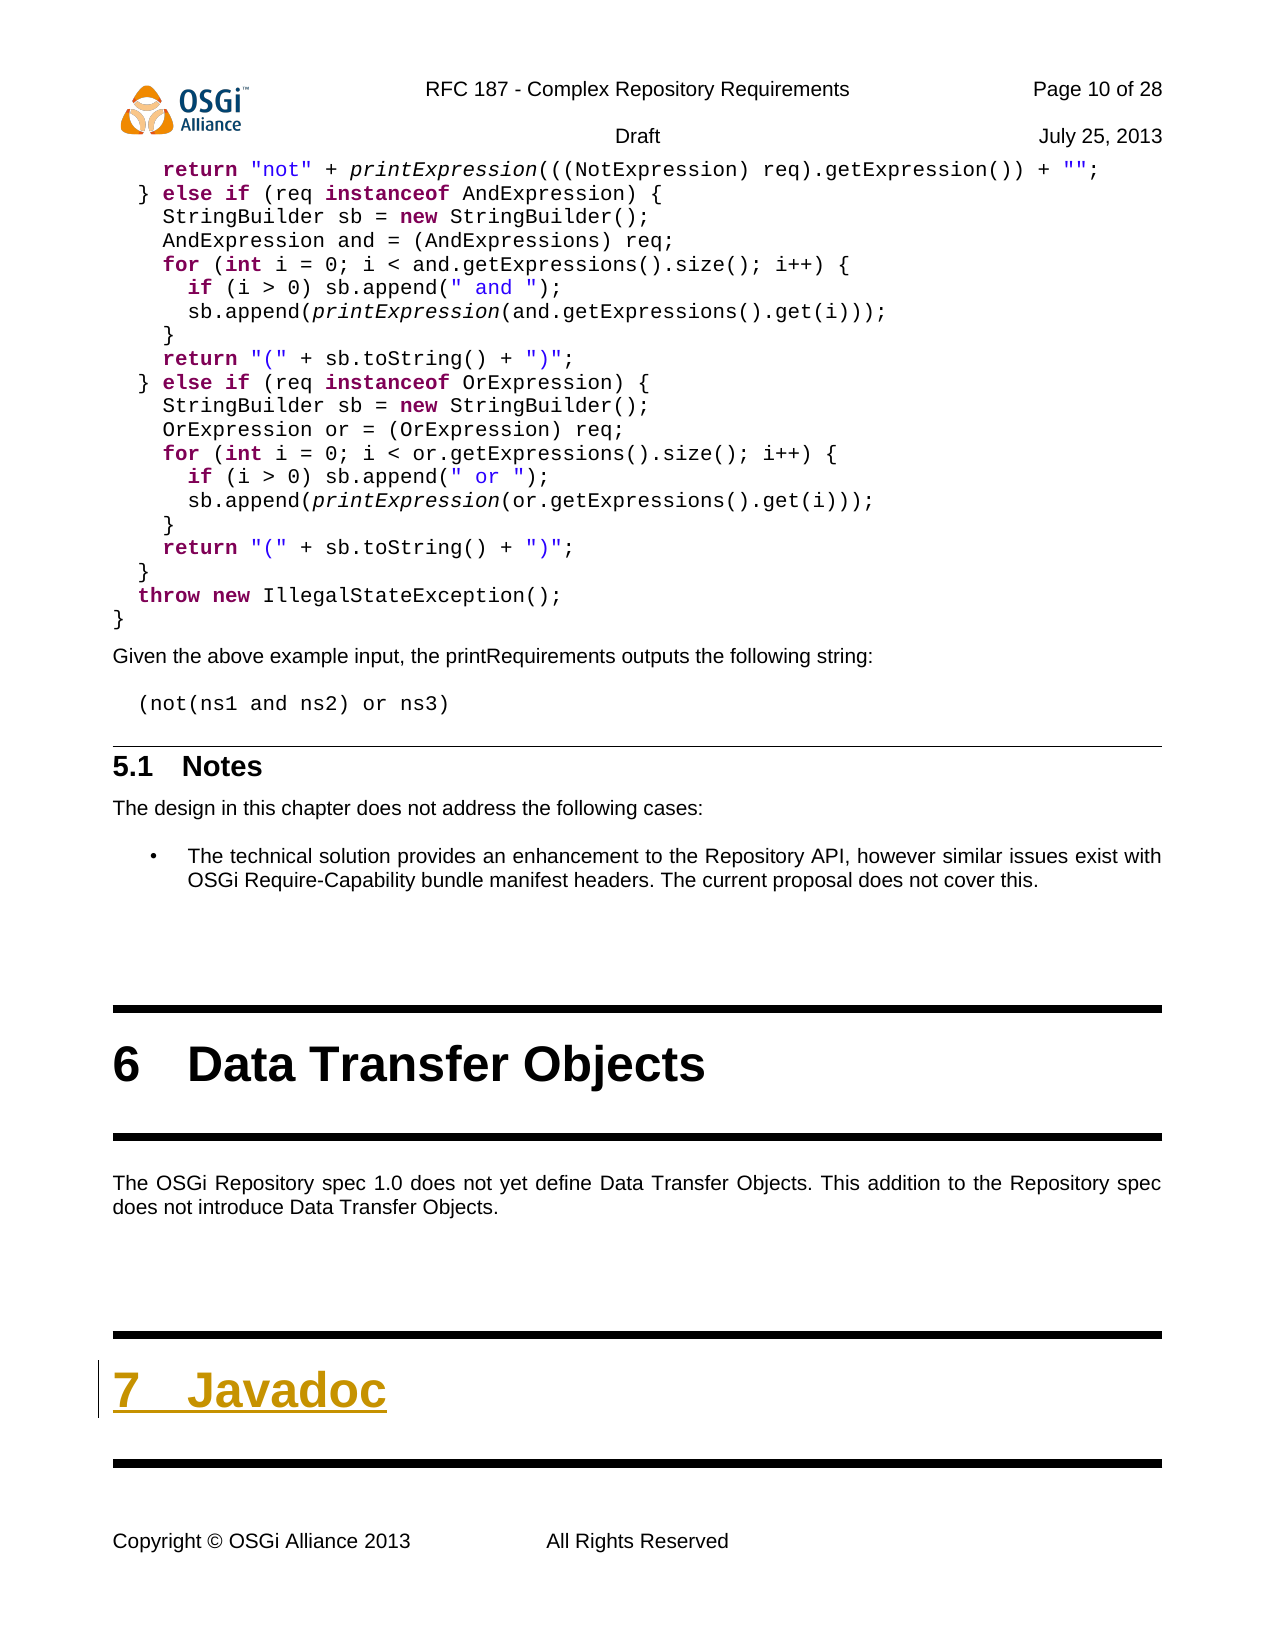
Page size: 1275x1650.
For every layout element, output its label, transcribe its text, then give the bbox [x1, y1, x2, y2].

picture [113, 78, 257, 142]
text if (i > 0) sb.append(" and "); [112, 277, 1162, 301]
text } else if (req instanceof OrExpression) { [112, 372, 1162, 395]
text } [112, 324, 1162, 348]
text } [112, 561, 1162, 584]
text sb.append(printExpression(and.getExpressions().get(i))); [112, 301, 1162, 324]
text The OSGi Repository spec 1.0 does not yet define Data Transfer Objects. This addition to the Repository spec does not introduce Data Transfer Objects. [112, 1171, 1162, 1218]
text for (int i = 0; i < and.getExpressions().size(); i++) { [112, 253, 1162, 277]
text sb.append(printExpression(or.getExpressions().get(i))); [112, 490, 1162, 514]
text if (i > 0) sb.append(" or "); [112, 466, 1162, 490]
text } [112, 514, 1162, 537]
text AndExpression and = (AndExpressions) req; [112, 230, 1162, 253]
text The design in this chapter does not address the following cases: [112, 795, 1162, 819]
list The technical solution provides an enhancement to the Repository API, however similar issues exist with OSGi Require-Capability bundle manifest headers. The current proposal does not cover this. [150, 844, 1162, 892]
text StringBuilder sb = new StringBuilder(); [112, 206, 1162, 230]
text } else if (req instanceof AndExpression) { [112, 183, 1162, 206]
text return "(" + sb.toString() + ")"; [112, 348, 1162, 372]
text throw new IllegalStateException(); [112, 584, 1162, 608]
text OrExpression or = (OrExpression) req; [112, 419, 1162, 443]
subtitle Notes [112, 747, 1162, 783]
text return "(" + sb.toString() + ")"; [112, 537, 1162, 561]
text StringBuilder sb = new StringBuilder(); [112, 395, 1162, 419]
subtitle Data Transfer Objects [112, 1006, 1162, 1141]
text return "not" + printExpression(((NotExpression) req).getExpression()) + ""; [112, 159, 1162, 183]
text Given the above example input, the printRequirements outputs the following string: [112, 644, 1162, 668]
text (not(ns1 and ns2) or ns3) [112, 693, 1162, 717]
subtitle Javadoc [112, 1332, 1162, 1468]
text } [112, 608, 1162, 632]
text for (int i = 0; i < or.getExpressions().size(); i++) { [112, 443, 1162, 466]
